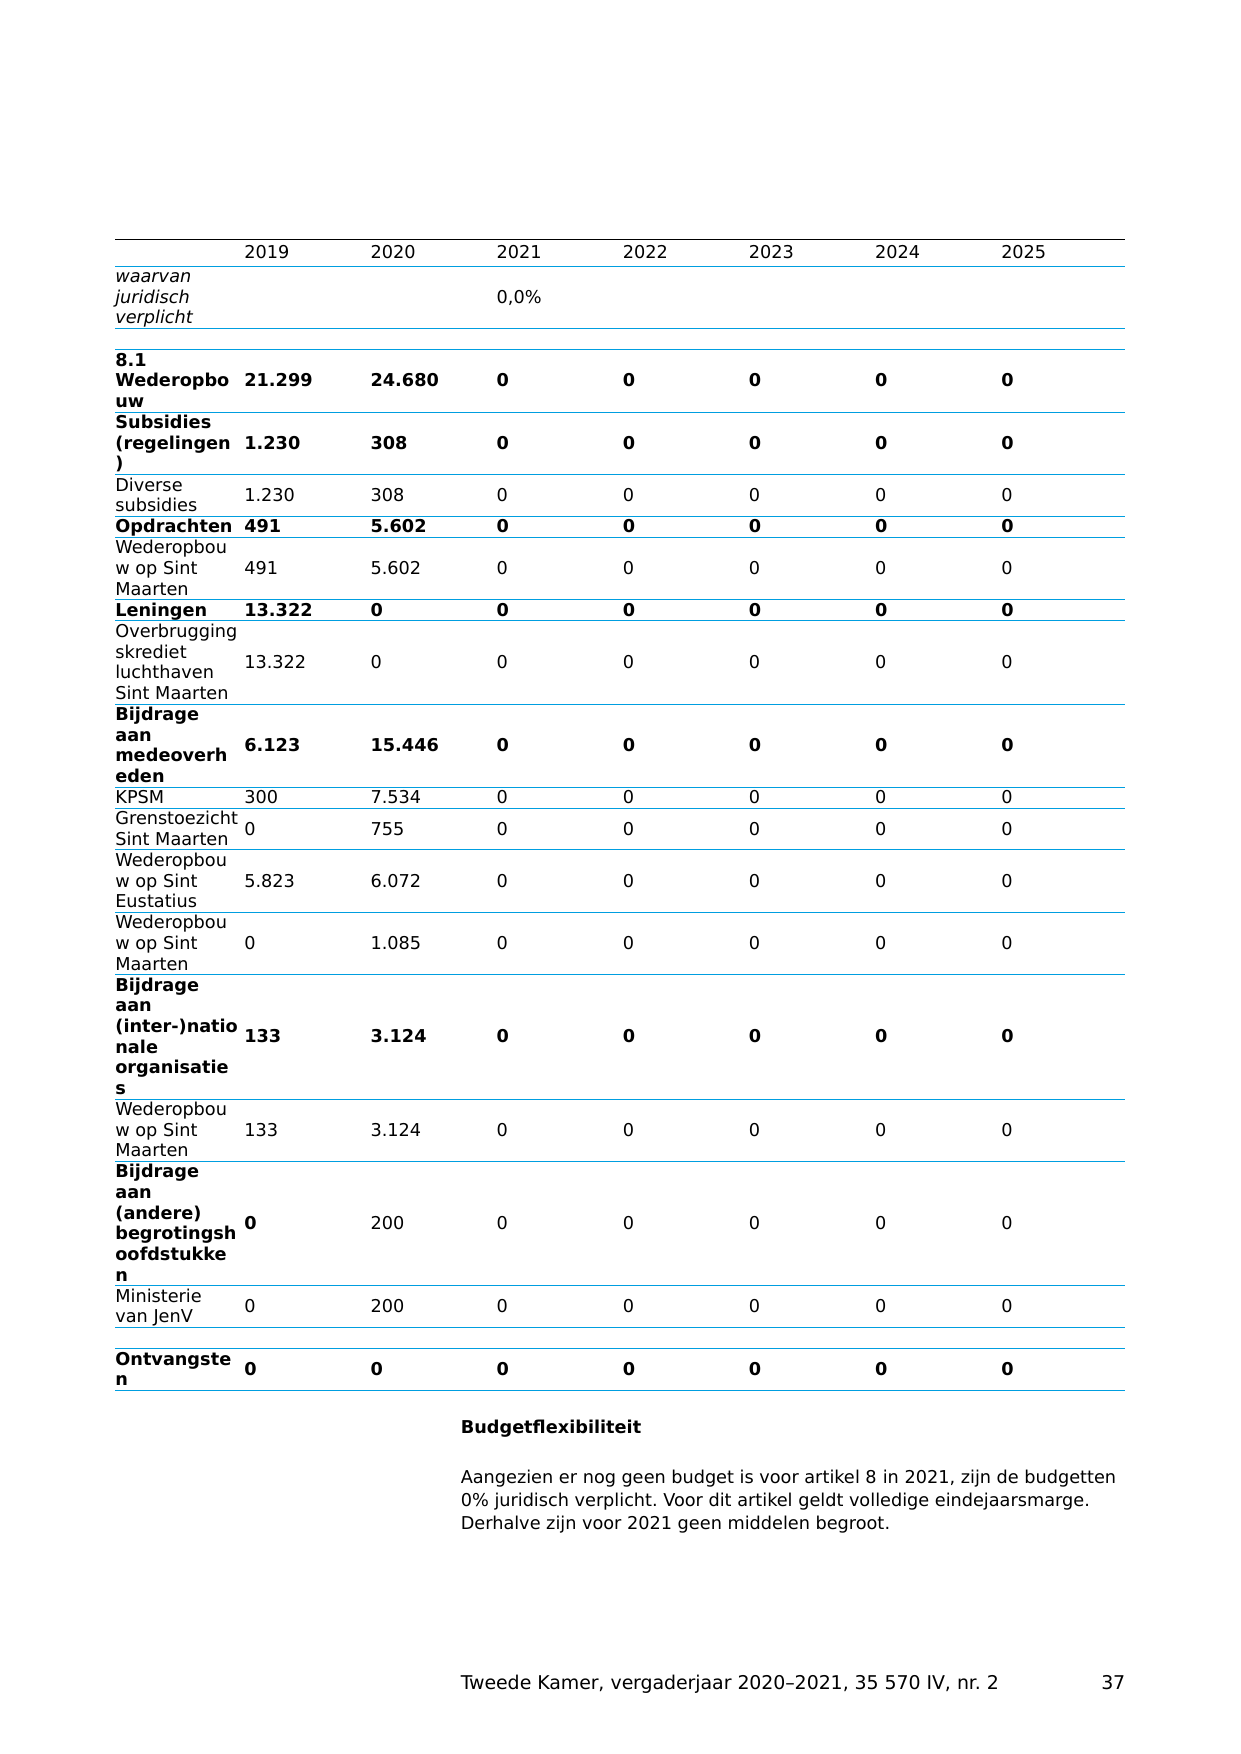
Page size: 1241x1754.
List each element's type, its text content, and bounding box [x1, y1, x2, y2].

table_cell KPSM [115, 788, 241, 808]
table_cell 7.534 [368, 788, 493, 808]
table_cell 0 [494, 1286, 620, 1327]
table_cell Diverse subsidies [115, 475, 241, 516]
table_cell 300 [241, 788, 367, 808]
table_cell 0 [494, 1349, 620, 1390]
table_cell 0 [494, 600, 620, 620]
table_cell 0 [746, 788, 872, 808]
table_cell 133 [241, 975, 367, 1098]
table_header Tabel 14 Budgettaire gevolgen van beleid, artikel 8 Wederopbouw Bovenwindse Eilanden (bedragen x € 1.000) [115, 191, 1125, 239]
table_cell 0 [998, 1286, 1125, 1327]
table_cell [746, 329, 872, 349]
table_cell 0 [620, 621, 746, 703]
table_cell 0 [872, 600, 998, 620]
table_cell 200 [368, 1286, 493, 1327]
table_cell 0 [620, 600, 746, 620]
table_cell 0 [746, 413, 872, 474]
table_cell 0 [241, 913, 367, 974]
table_cell 0 [620, 1286, 746, 1327]
table_cell 0 [746, 1162, 872, 1285]
table_cell 0 [494, 538, 620, 599]
table_cell 0 [494, 475, 620, 516]
table_cell 0 [746, 517, 872, 537]
table_cell 200 [368, 1162, 493, 1285]
table_cell 8.1 Wederopbouw [115, 350, 241, 412]
table_cell 0 [368, 621, 493, 703]
table_cell Bijdrage aan (andere) begrotingshoofdstukken [115, 1162, 241, 1285]
table_cell [998, 267, 1125, 328]
table_cell 0 [620, 975, 746, 1098]
table_cell 2024 [872, 240, 998, 266]
table_cell 0 [998, 350, 1125, 412]
table_cell 13.322 [241, 600, 367, 620]
table_cell Ontvangsten [115, 1349, 241, 1390]
table_cell 0 [494, 517, 620, 537]
table_cell 1.230 [241, 475, 367, 516]
table_cell 0 [872, 975, 998, 1098]
table_cell 308 [368, 413, 493, 474]
table_cell 0 [620, 350, 746, 412]
table_cell 5.823 [241, 850, 367, 912]
table_cell 0 [494, 850, 620, 912]
table_cell 0 [998, 788, 1125, 808]
table_cell [368, 267, 493, 328]
table_cell 0 [494, 621, 620, 703]
table_cell Overbruggingskrediet luchthaven Sint Maarten [115, 621, 241, 703]
table_cell 0 [620, 850, 746, 912]
table_cell 0 [241, 1286, 367, 1327]
table_cell 0 [620, 413, 746, 474]
table_cell Wederopbouw op Sint Maarten [115, 913, 241, 974]
table_cell 0 [872, 705, 998, 786]
table_cell 1.085 [368, 913, 493, 974]
table_cell [872, 329, 998, 349]
table_cell 2020 [368, 240, 493, 266]
table_cell 0 [746, 600, 872, 620]
table_cell 5.602 [368, 538, 493, 599]
table_cell 0 [241, 1349, 367, 1390]
table_cell 0 [494, 809, 620, 849]
table_cell 5.602 [368, 517, 493, 537]
table_cell 0 [494, 350, 620, 412]
table_cell 0 [620, 809, 746, 849]
table_cell 3.124 [368, 1100, 493, 1161]
table_cell [368, 329, 493, 349]
table_cell 0 [998, 850, 1125, 912]
table_cell 0 [998, 1162, 1125, 1285]
table_cell 0 [494, 788, 620, 808]
table_cell [998, 1328, 1125, 1348]
table_cell 0 [241, 1162, 367, 1285]
table_cell Wederopbouw op Sint Maarten [115, 1100, 241, 1161]
table_cell 0 [620, 517, 746, 537]
table_cell [241, 267, 367, 328]
table_cell [746, 1328, 872, 1348]
table_cell 0 [998, 1349, 1125, 1390]
table_cell 0 [998, 705, 1125, 786]
table_cell 0 [620, 538, 746, 599]
table_cell 491 [241, 538, 367, 599]
table_cell 0 [494, 1100, 620, 1161]
table_cell 0 [620, 1349, 746, 1390]
table_cell 0 [620, 788, 746, 808]
table_cell 0 [620, 705, 746, 786]
text Budgetflexibiliteit [461, 1415, 1125, 1438]
table_cell Grenstoezicht Sint Maarten [115, 809, 241, 849]
table_cell Wederopbouw op Sint Eustatius [115, 850, 241, 912]
table_cell 755 [368, 809, 493, 849]
table_cell 24.680 [368, 350, 493, 412]
table_cell 0 [746, 1100, 872, 1161]
table_cell 0 [998, 538, 1125, 599]
table_cell 0 [872, 538, 998, 599]
table_cell 0 [494, 913, 620, 974]
table_cell 0 [872, 850, 998, 912]
table_cell [368, 1328, 493, 1348]
table_cell 0 [872, 413, 998, 474]
table_cell Subsidies (regelingen) [115, 413, 241, 474]
table_cell 0 [746, 913, 872, 974]
table_cell 133 [241, 1100, 367, 1161]
table_cell 2023 [746, 240, 872, 266]
table_cell [115, 240, 241, 266]
table_cell 0 [998, 1100, 1125, 1161]
table_cell 0 [872, 517, 998, 537]
table_cell 0 [872, 1162, 998, 1285]
table_cell [115, 1328, 241, 1348]
table_cell 0 [620, 913, 746, 974]
table_cell Opdrachten [115, 517, 241, 537]
table_cell [998, 329, 1125, 349]
table_cell 0 [746, 475, 872, 516]
table_cell 0 [872, 350, 998, 412]
table_cell 0 [872, 809, 998, 849]
table_cell Wederopbouw op Sint Maarten [115, 538, 241, 599]
table_cell Leningen [115, 600, 241, 620]
table_cell 0 [998, 600, 1125, 620]
table_cell [620, 1328, 746, 1348]
table_cell 0 [872, 913, 998, 974]
table_cell 0,0% [494, 267, 620, 328]
table_cell 0 [872, 1286, 998, 1327]
table_cell 0 [368, 1349, 493, 1390]
table_cell [746, 267, 872, 328]
table_cell [115, 329, 241, 349]
table_cell 0 [872, 1349, 998, 1390]
table_cell [872, 1328, 998, 1348]
table_cell Ministerie van JenV [115, 1286, 241, 1327]
table_cell 0 [746, 1286, 872, 1327]
table_cell [241, 1328, 367, 1348]
table_cell 15.446 [368, 705, 493, 786]
table_cell [872, 267, 998, 328]
table_cell 2021 [494, 240, 620, 266]
table_cell 0 [998, 517, 1125, 537]
table_cell 1.230 [241, 413, 367, 474]
table_cell 0 [746, 538, 872, 599]
table_cell 0 [998, 621, 1125, 703]
table_cell 6.072 [368, 850, 493, 912]
table_cell 0 [746, 705, 872, 786]
table_cell 0 [746, 850, 872, 912]
table_cell 0 [872, 475, 998, 516]
text Aangezien er nog geen budget is voor artikel 8 in 2021, zijn de budgetten 0% juridisch verplicht. Voor dit artikel geldt volledige eindejaarsmarge. Derhalve zijn voor 2021 geen middelen begroot. [461, 1465, 1125, 1534]
table_cell 0 [620, 1100, 746, 1161]
table_cell Bijdrage aan (inter-)nationale organisaties [115, 975, 241, 1098]
table_cell 3.124 [368, 975, 493, 1098]
table_cell 21.299 [241, 350, 367, 412]
table_cell 2025 [998, 240, 1125, 266]
table_cell 0 [872, 1100, 998, 1161]
table_cell [241, 329, 367, 349]
table_cell 491 [241, 517, 367, 537]
table_cell [620, 267, 746, 328]
table_cell [494, 1328, 620, 1348]
table_cell 0 [494, 705, 620, 786]
table_cell 0 [620, 1162, 746, 1285]
table_cell 2019 [241, 240, 367, 266]
table_cell 6.123 [241, 705, 367, 786]
table_cell [620, 329, 746, 349]
table_cell 0 [998, 975, 1125, 1098]
table_cell 0 [998, 475, 1125, 516]
table_cell 0 [746, 621, 872, 703]
table_cell 0 [998, 913, 1125, 974]
table_cell 0 [746, 350, 872, 412]
table_cell 0 [620, 475, 746, 516]
table_cell Bijdrage aan medeoverheden [115, 705, 241, 786]
table_cell 0 [746, 809, 872, 849]
table_cell 308 [368, 475, 493, 516]
table_cell 0 [998, 809, 1125, 849]
table_cell 2022 [620, 240, 746, 266]
table_cell 0 [872, 788, 998, 808]
table_cell 13.322 [241, 621, 367, 703]
table_cell 0 [746, 1349, 872, 1390]
table_cell 0 [494, 1162, 620, 1285]
table_cell 0 [241, 809, 367, 849]
table_cell 0 [494, 975, 620, 1098]
table_cell [494, 329, 620, 349]
table_cell 0 [998, 413, 1125, 474]
table_cell waarvan juridisch verplicht [115, 267, 241, 328]
table_cell 0 [494, 413, 620, 474]
table_cell 0 [746, 975, 872, 1098]
table_cell 0 [368, 600, 493, 620]
table_cell 0 [872, 621, 998, 703]
